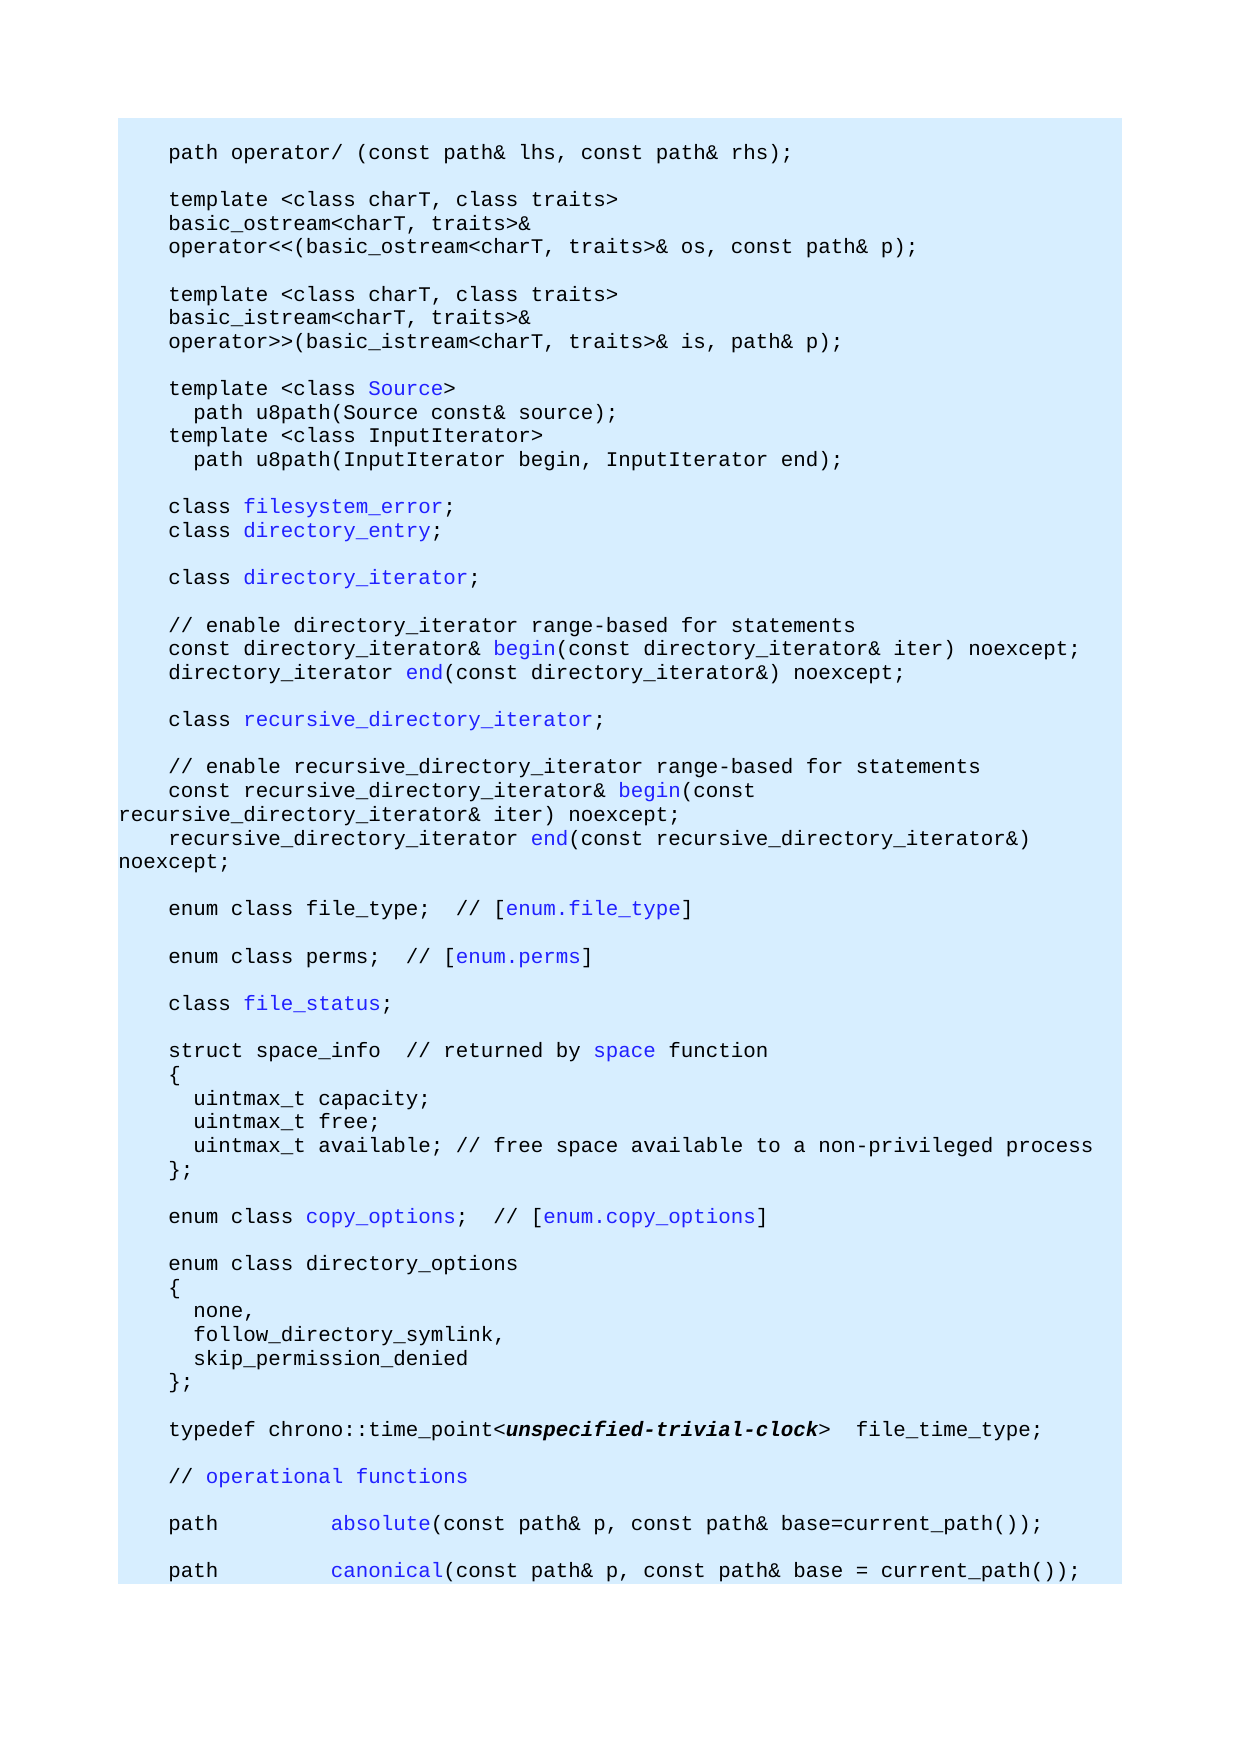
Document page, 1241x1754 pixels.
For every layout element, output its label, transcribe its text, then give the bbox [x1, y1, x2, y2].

text { [118, 1064, 1122, 1088]
text class recursive_directory_iterator; [118, 709, 1122, 733]
text path absolute(const path& p, const path& base=current_path()); [118, 1513, 1122, 1537]
text template <class InputIterator> [118, 426, 1122, 449]
text class file_status; [118, 993, 1122, 1017]
text follow_directory_symlink, [118, 1324, 1122, 1348]
text none, [118, 1300, 1122, 1324]
text recursive_directory_iterator end(const recursive_directory_iterator&) noexcept; [118, 827, 1122, 875]
text enum class copy_options; // [enum.copy_options] [118, 1206, 1122, 1229]
text basic_ostream<charT, traits>& [118, 213, 1122, 236]
text { [118, 1277, 1122, 1300]
text basic_istream<charT, traits>& [118, 307, 1122, 331]
text path u8path(InputIterator begin, InputIterator end); [118, 449, 1122, 473]
text path u8path(Source const& source); [118, 402, 1122, 426]
text class filesystem_error; [118, 496, 1122, 520]
text }; [118, 1371, 1122, 1395]
text enum class file_type; // [enum.file_type] [118, 898, 1122, 922]
text enum class directory_options [118, 1253, 1122, 1277]
text const directory_iterator& begin(const directory_iterator& iter) noexcept; [118, 638, 1122, 662]
text uintmax_t free; [118, 1111, 1122, 1135]
text class directory_iterator; [118, 567, 1122, 591]
text path canonical(const path& p, const path& base = current_path()); [118, 1561, 1122, 1584]
text const recursive_directory_iterator& begin(const recursive_directory_iterator& iter) noexcept; [118, 780, 1122, 827]
text class directory_entry; [118, 520, 1122, 544]
text uintmax_t capacity; [118, 1088, 1122, 1111]
text template <class charT, class traits> [118, 189, 1122, 213]
text // enable directory_iterator range-based for statements [118, 615, 1122, 638]
text operator>>(basic_istream<charT, traits>& is, path& p); [118, 331, 1122, 354]
text skip_permission_denied [118, 1348, 1122, 1371]
text path operator/ (const path& lhs, const path& rhs); [118, 142, 1122, 165]
text uintmax_t available; // free space available to a non-privileged process [118, 1135, 1122, 1158]
text template <class charT, class traits> [118, 284, 1122, 307]
text struct space_info // returned by space function [118, 1040, 1122, 1064]
text directory_iterator end(const directory_iterator&) noexcept; [118, 662, 1122, 686]
text operator<<(basic_ostream<charT, traits>& os, const path& p); [118, 236, 1122, 260]
text // enable recursive_directory_iterator range-based for statements [118, 757, 1122, 780]
text }; [118, 1158, 1122, 1182]
text enum class perms; // [enum.perms] [118, 946, 1122, 969]
text typedef chrono::time_point<unspecified-trivial-clock> file_time_type; [118, 1419, 1122, 1442]
text // operational functions [118, 1466, 1122, 1489]
text template <class Source> [118, 378, 1122, 402]
